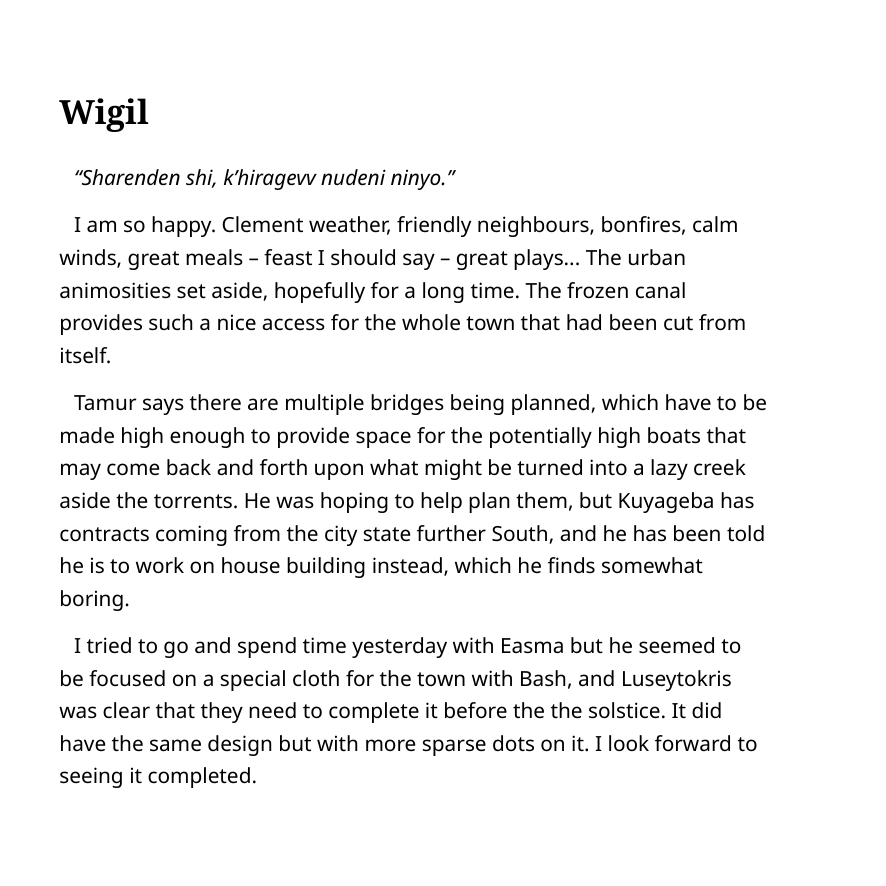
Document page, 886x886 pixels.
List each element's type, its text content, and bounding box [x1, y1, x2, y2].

text I am so happy. Clement weather, friendly neighbours, bonfires, calm winds, great meals – feast I should say – great plays... The urban animosities set aside, hopefully for a long time. The frozen canal provides such a nice access for the whole town that had been cut from itself. [59, 211, 768, 369]
text I tried to go and spend time yesterday with Easma but he seemed to be focused on a special cloth for the town with Bash, and Luseytokris was clear that they need to complete it before the the solstice. It did have the same design but with more sparse dots on it. I look forward to seeing it completed. [59, 631, 768, 790]
subtitle Wigil [59, 88, 768, 134]
text Tamur says there are multiple bridges being planned, which have to be made high enough to provide space for the potentially high boats that may come back and forth upon what might be turned into a lazy creek aside the torrents. He was hoping to help plan them, but Kuyageba has contracts coming from the city state further South, and he has been told he is to work on house building instead, which he finds somewhat boring. [59, 388, 768, 612]
text “Sharenden shi, k’hiragevv nudeni ninyo.” [59, 163, 768, 192]
